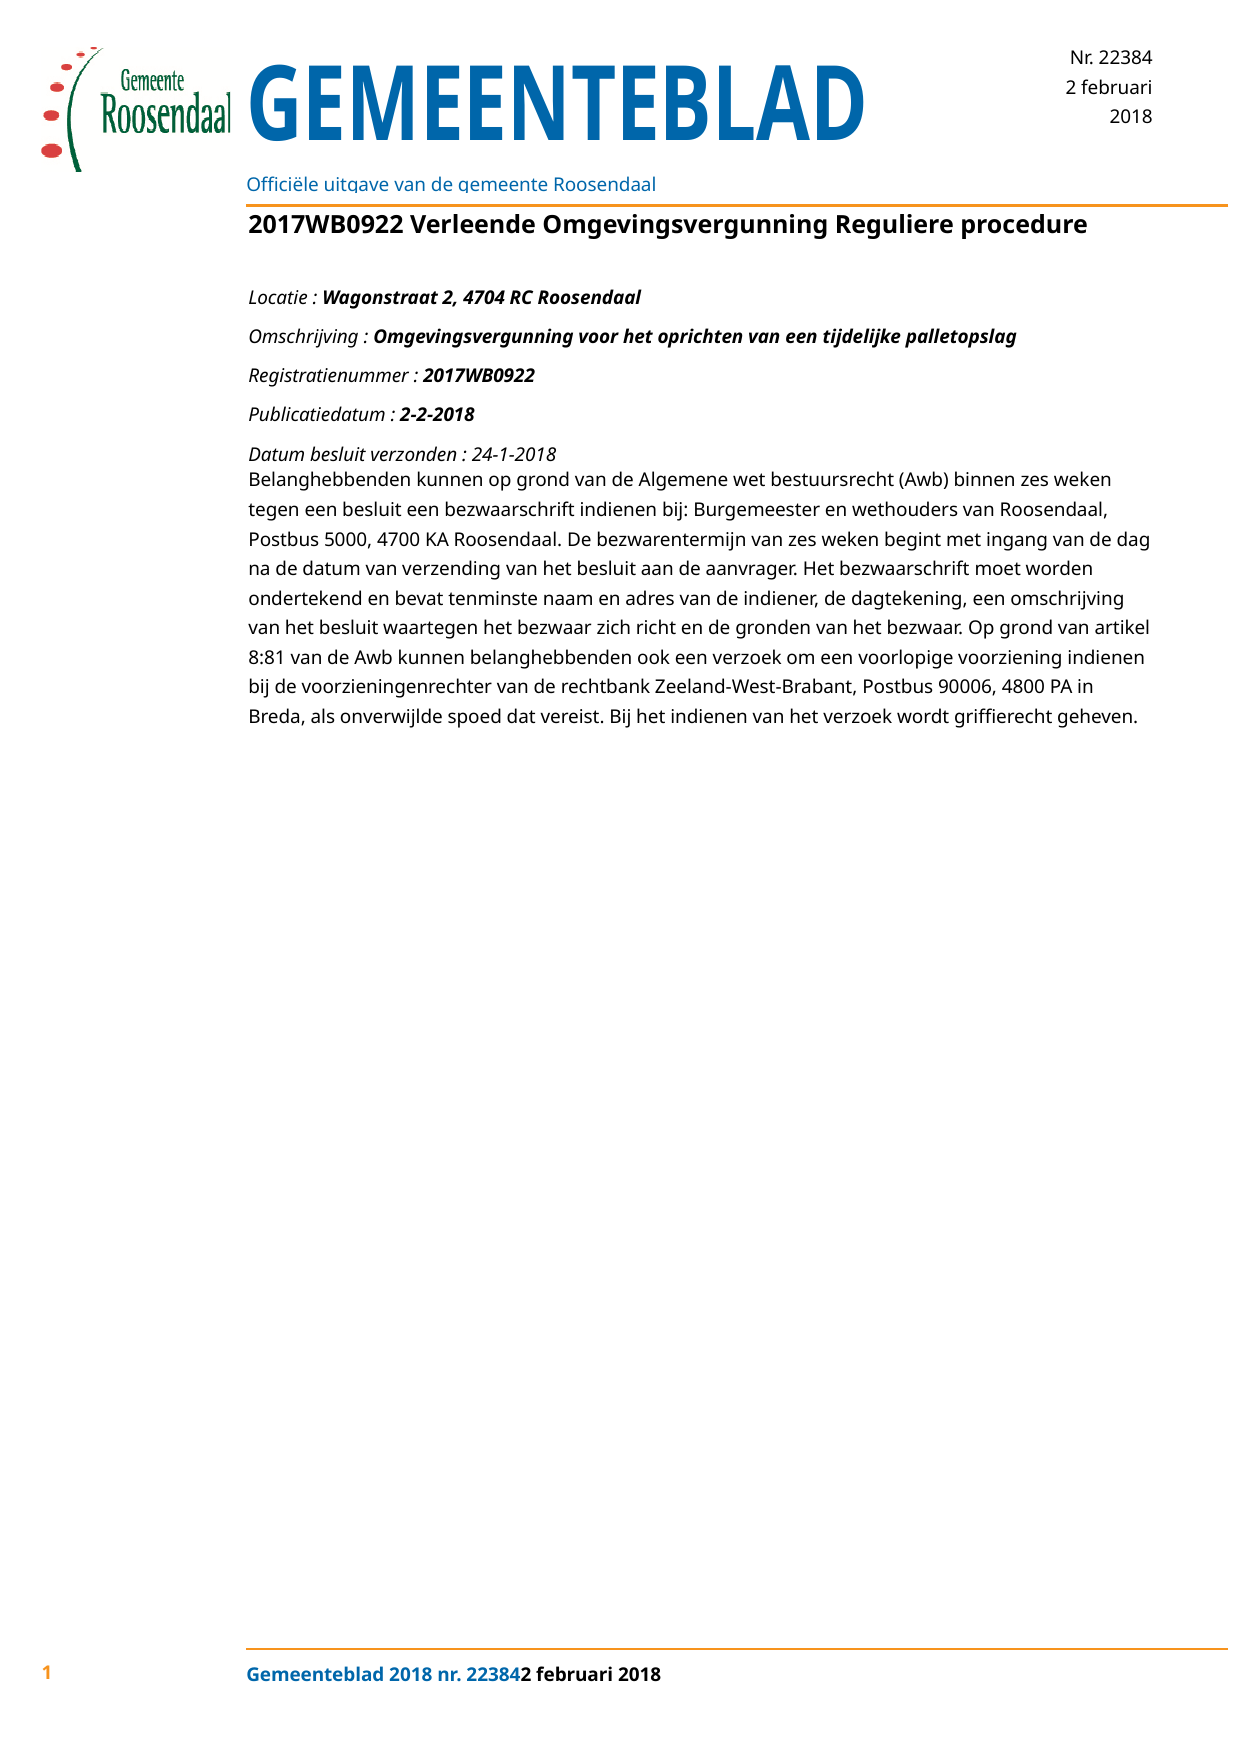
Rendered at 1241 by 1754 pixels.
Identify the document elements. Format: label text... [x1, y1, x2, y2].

text Registratienummer : 2017WB0922 [248, 362, 1152, 388]
picture [41, 47, 231, 172]
text Locatie : Wagonstraat 2, 4704 RC Roosendaal [248, 284, 1152, 309]
text Datum besluit verzonden : 24-1-2018 [248, 441, 1152, 467]
text Omschrijving : Omgevingsvergunning voor het oprichten van een tijdelijke palletopslag [248, 323, 1152, 349]
text Belanghebbenden kunnen op grond van de Algemene wet bestuursrecht (Awb) binnen zes weken tegen een besluit een bezwaarschrift indienen bij: Burgemeester en wethouders van Roosendaal, Postbus 5000, 4700 KA Roosendaal. De bezwarentermijn van zes weken begint met ingang van de dag na de datum van verzending van het besluit aan de aanvrager. Het bezwaarschrift moet worden ondertekend en bevat tenminste naam en adres van de indiener, de dagtekening, een omschrijving van het besluit waartegen het bezwaar zich richt en de gronden van het bezwaar. Op grond van artikel 8:81 van de Awb kunnen belanghebbenden ook een verzoek om een voorlopige voorziening indienen bij de voorzieningenrechter van de rechtbank Zeeland-West-Brabant, Postbus 90006, 4800 PA in Breda, als onverwijlde spoed dat vereist. Bij het indienen van het verzoek wordt griffierecht geheven. [248, 467, 1152, 729]
text Publicatiedatum : 2-2-2018 [248, 402, 1152, 427]
text 2017WB0922 Verleende Omgevingsvergunning Reguliere procedure [248, 207, 1152, 241]
